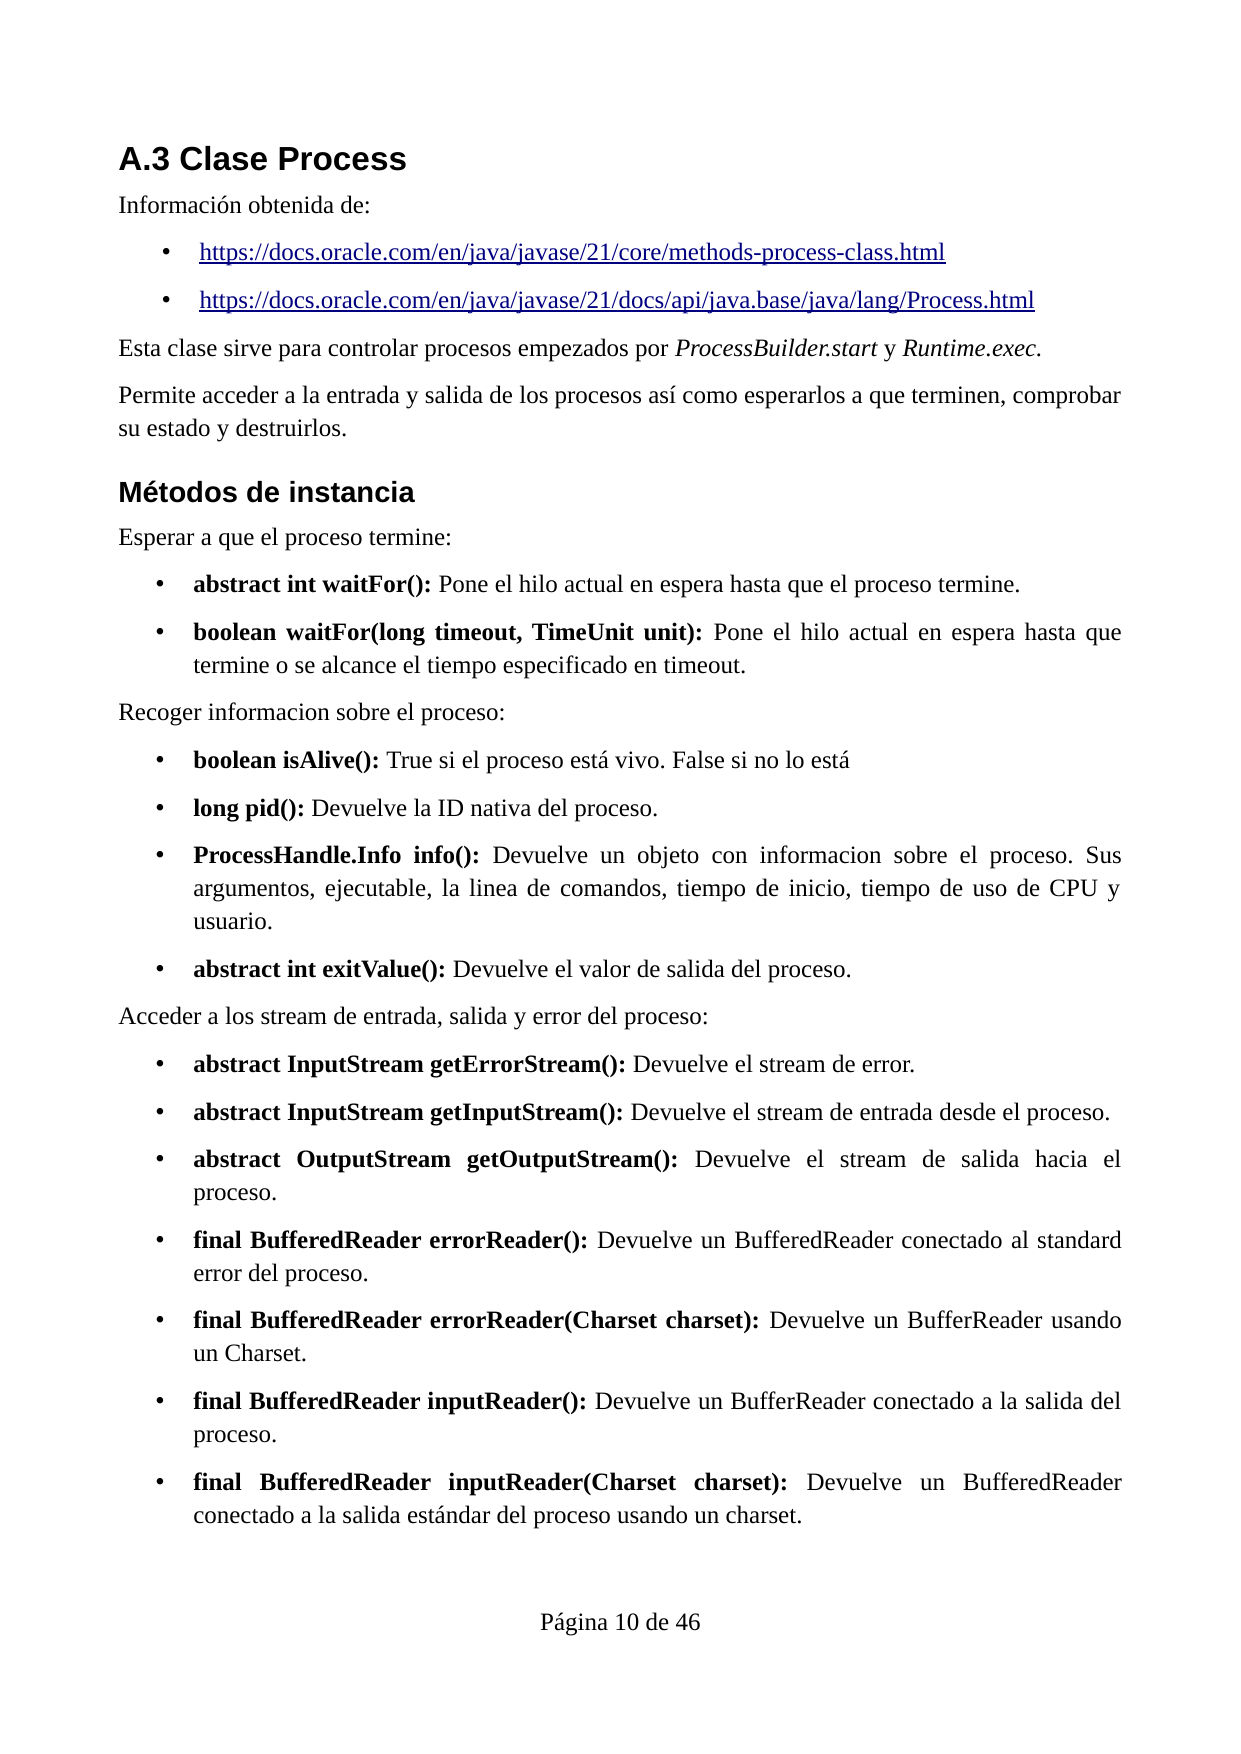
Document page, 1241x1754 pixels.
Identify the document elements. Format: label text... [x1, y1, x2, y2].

list abstract int waitFor(): Pone el hilo actual en espera hasta que el proceso termine. [156, 569, 1122, 598]
subtitle A.3 Clase Process [118, 139, 1122, 177]
list final BufferedReader inputReader(): Devuelve un BufferReader conectado a la salida del proceso. [156, 1386, 1122, 1448]
list final BufferedReader errorReader(): Devuelve un BufferedReader conectado al standard error del proceso. [156, 1225, 1122, 1287]
list long pid(): Devuelve la ID nativa del proceso. [156, 793, 1122, 821]
text Esta clase sirve para controlar procesos empezados por ProcessBuilder.start y Runtime.exec. [118, 333, 1122, 361]
list abstract InputStream getErrorStream(): Devuelve el stream de error. [156, 1049, 1122, 1078]
text Información obtenida de: [118, 190, 1122, 219]
subtitle Métodos de instancia [118, 476, 1122, 509]
text Recoger informacion sobre el proceso: [118, 697, 1122, 726]
list final BufferedReader inputReader(Charset charset): Devuelve un BufferedReader conectado a la salida estándar del proceso usando un charset. [156, 1467, 1122, 1528]
list abstract OutputStream getOutputStream(): Devuelve el stream de salida hacia el proceso. [156, 1144, 1122, 1206]
list https://docs.oracle.com/en/java/javase/21/docs/api/java.base/java/lang/Process.html [162, 285, 1122, 314]
list final BufferedReader errorReader(Charset charset): Devuelve un BufferReader usando un Charset. [156, 1306, 1122, 1367]
text Permite acceder a la entrada y salida de los procesos así como esperarlos a que terminen, comprobar su estado y destruirlos. [118, 380, 1122, 442]
list abstract InputStream getInputStream(): Devuelve el stream de entrada desde el proceso. [156, 1097, 1122, 1125]
text Acceder a los stream de entrada, salida y error del proceso: [118, 1001, 1122, 1030]
list boolean waitFor(long timeout, TimeUnit unit): Pone el hilo actual en espera hasta que termine o se alcance el tiempo especificado en timeout. [156, 617, 1122, 678]
text Esperar a que el proceso termine: [118, 522, 1122, 550]
list boolean isAlive(): True si el proceso está vivo. False si no lo está [156, 745, 1122, 774]
list https://docs.oracle.com/en/java/javase/21/core/methods-process-class.html [162, 237, 1122, 266]
list ProcessHandle.Info info(): Devuelve un objeto con informacion sobre el proceso. Sus argumentos, ejecutable, la linea de comandos, tiempo de inicio, tiempo de uso de CPU y usuario. [156, 840, 1122, 935]
list abstract int exitValue(): Devuelve el valor de salida del proceso. [156, 954, 1122, 983]
